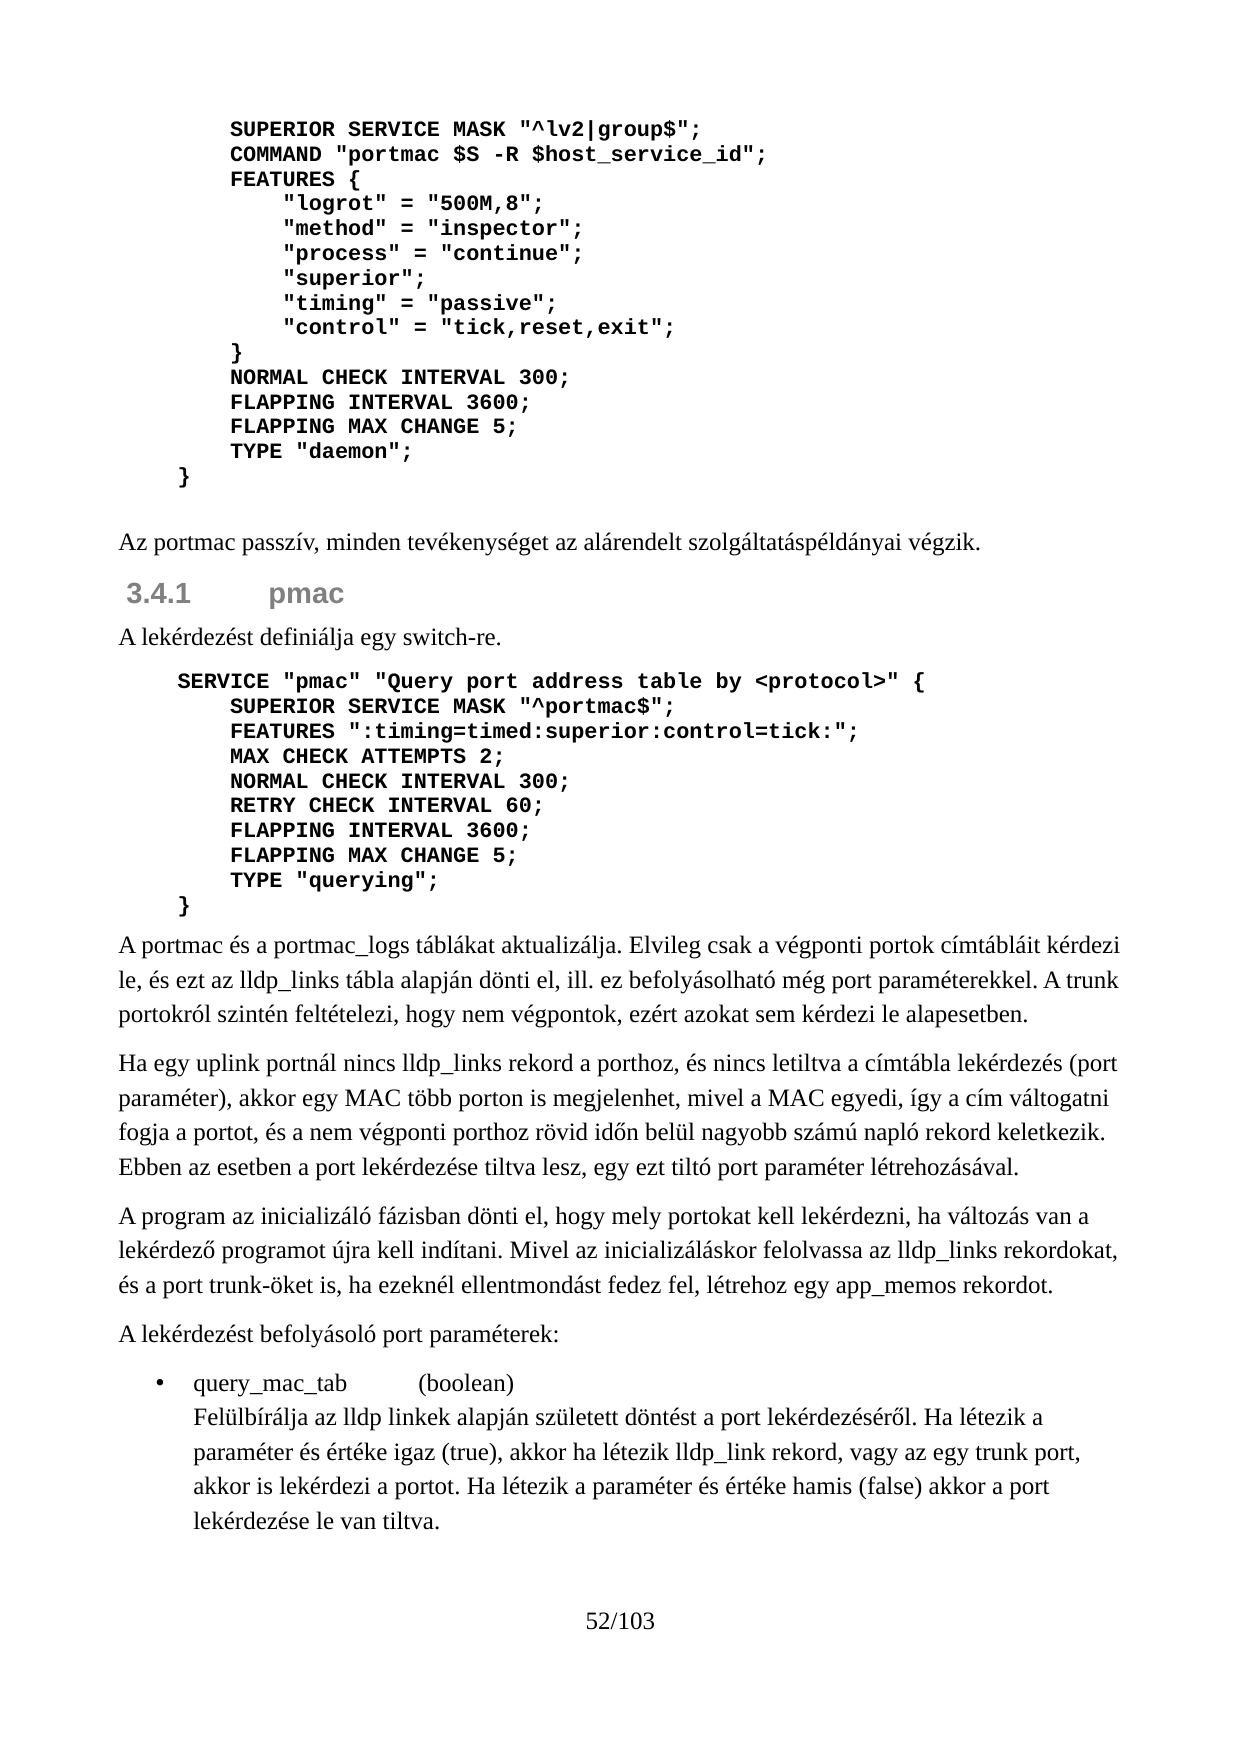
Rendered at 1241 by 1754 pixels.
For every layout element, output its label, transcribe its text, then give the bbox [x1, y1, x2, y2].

list query_mac_tab (boolean) Felülbírálja az lldp linkek alapján született döntést a port lekérdezéséről. Ha létezik a paraméter és értéke igaz (true), akkor ha létezik lldp_link rekord, vagy az egy trunk port, akkor is lekérdezi a portot. Ha létezik a paraméter és értéke hamis (false) akkor a port lekérdezése le van tiltva. [156, 1368, 1122, 1535]
text A lekérdezést definiálja egy switch-re. [118, 622, 1122, 650]
text Az portmac passzív, minden tevékenységet az alárendelt szolgáltatáspéldányai végzik. [118, 527, 1122, 555]
text A portmac és a portmac_logs táblákat aktualizálja. Elvileg csak a végponti portok címtábláit kérdezi le, és ezt az lldp_links tábla alapján dönti el, ill. ez befolyásolható még port paraméterekkel. A trunk portokról szintén feltételezi, hogy nem végpontok, ezért azokat sem kérdezi le alapesetben. [118, 930, 1122, 1028]
text A program az inicializáló fázisban dönti el, hogy mely portokat kell lekérdezni, ha változás van a lekérdező programot újra kell indítani. Mivel az inicializáláskor felolvassa az lldp_links rekordokat, és a port trunk-öket is, ha ezeknél ellentmondást fedez fel, létrehoz egy app_memos rekordot. [118, 1201, 1122, 1299]
text SUPERIOR SERVICE MASK "^lv2|group$"; COMMAND "portmac $S -R $host_service_id"; FEATURES { "logrot" = "500M,8"; "method" = "inspector"; "process" = "continue"; "superior"; "timing" = "passive"; [177, 118, 1122, 316]
text A lekérdezést befolyásoló port paraméterek: [118, 1319, 1122, 1348]
text "control" = "tick,reset,exit"; } NORMAL CHECK INTERVAL 300; FLAPPING INTERVAL 3600; FLAPPING MAX CHANGE 5; TYPE "daemon"; } [177, 316, 1122, 490]
text SERVICE "pmac" "Query port address table by <protocol>" { SUPERIOR SERVICE MASK "^portmac$"; FEATURES ":timing=timed:superior:control=tick:"; MAX CHECK ATTEMPTS 2; NORMAL CHECK INTERVAL 300; RETRY CHECK INTERVAL 60; FLAPPING INTERVAL 3600; FLAPPING MAX CHANGE 5; TYPE "querying"; } [177, 671, 1122, 919]
text Ha egy uplink portnál nincs lldp_links rekord a porthoz, és nincs letiltva a címtábla lekérdezés (port paraméter), akkor egy MAC több porton is megjelenhet, mivel a MAC egyedi, így a cím váltogatni fogja a portot, és a nem végponti porthoz rövid időn belül nagyobb számú napló rekord keletkezik. Ebben az esetben a port lekérdezése tiltva lesz, egy ezt tiltó port paraméter létrehozásával. [118, 1048, 1122, 1181]
subtitle pmac [118, 576, 1122, 609]
